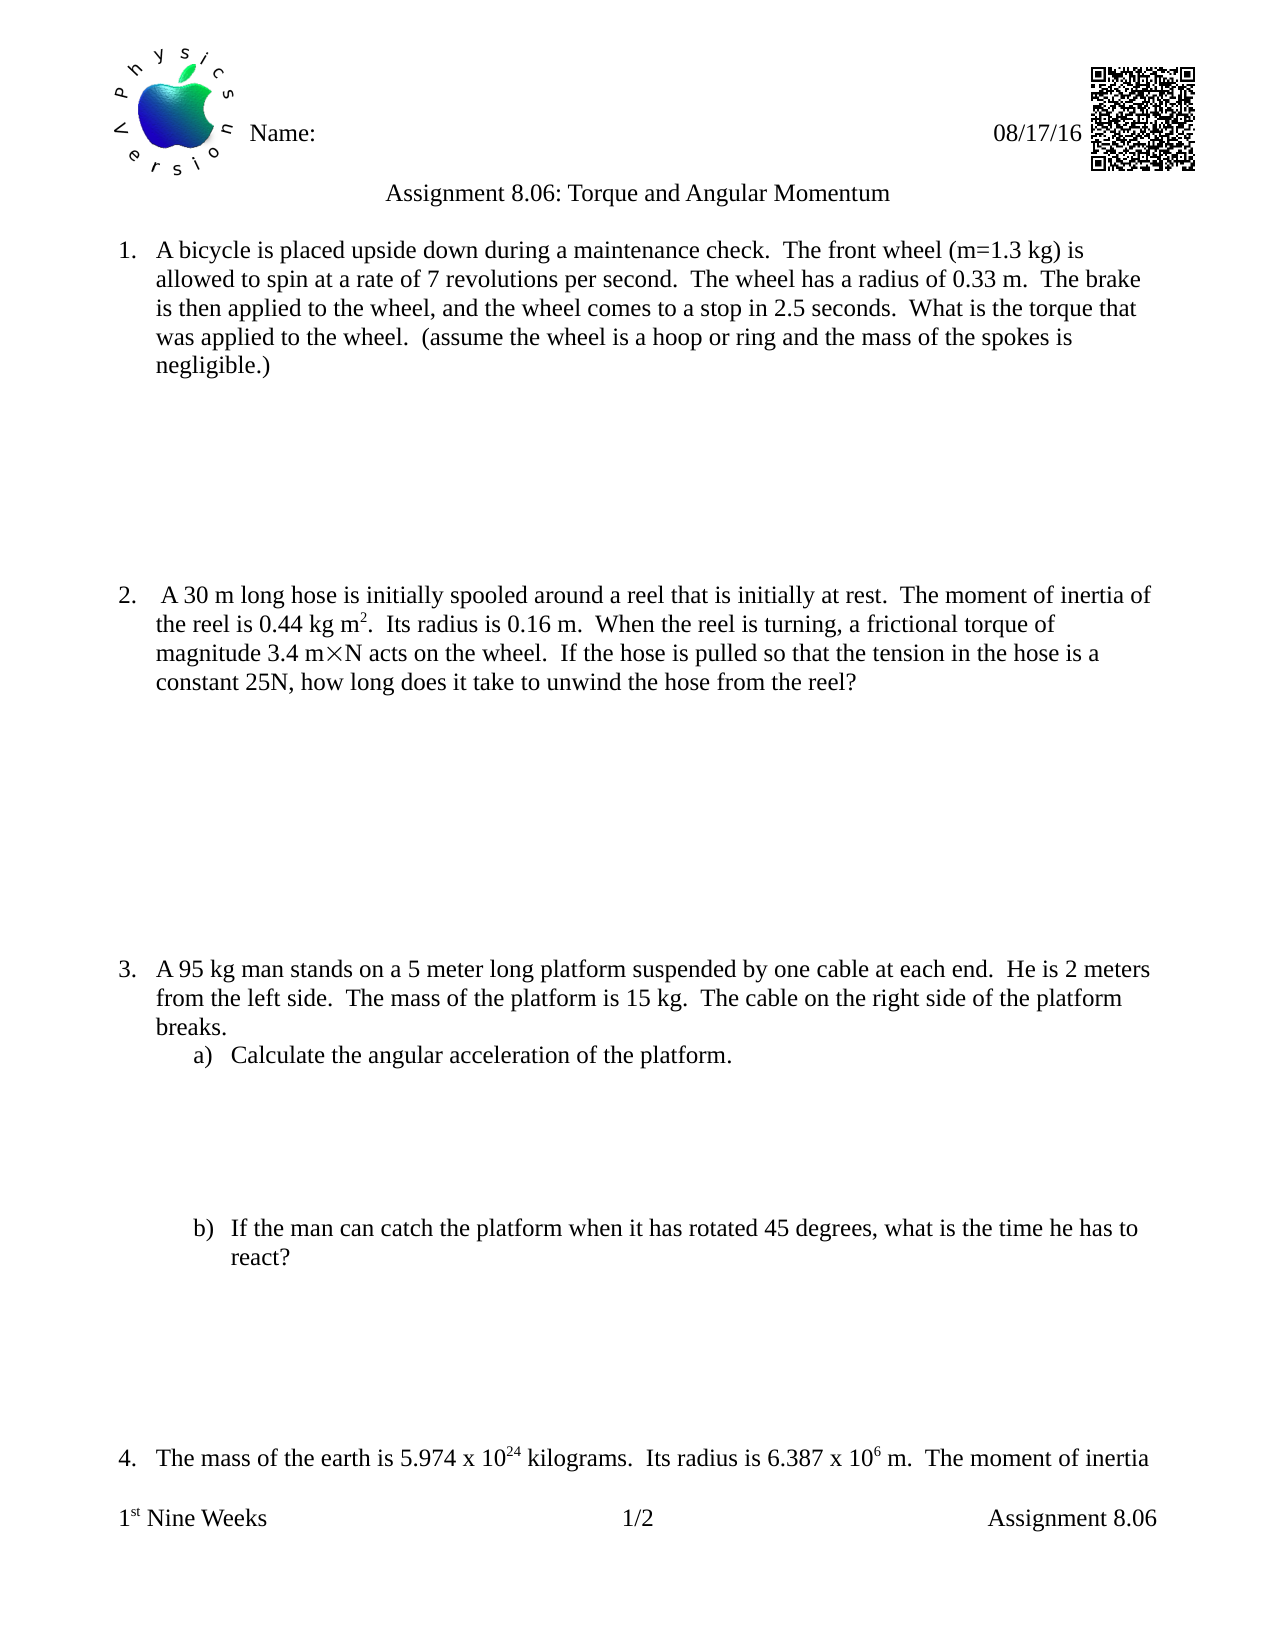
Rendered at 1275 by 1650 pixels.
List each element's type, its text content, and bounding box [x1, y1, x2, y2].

list A 30 m long hose is initially spooled around a reel that is initially at rest. The moment of inertia of the reel is 0.44 kg m2. Its radius is 0.16 m. When the reel is turning, a frictional torque of magnitude 3.4 m´N acts on the wheel. If the hose is pulled so that the tension in the hose is a constant 25N, how long does it take to unwind the hose from the reel? [118, 581, 1157, 696]
list A 95 kg man stands on a 5 meter long platform suspended by one cable at each end. He is 2 meters from the left side. The mass of the platform is 15 kg. The cable on the right side of the platform breaks. [118, 954, 1157, 1041]
list The mass of the earth is 5.974 x 1024 kilograms. Its radius is 6.387 x 106 m. The moment of inertia [118, 1443, 1157, 1472]
list If the man can catch the platform when it has rotated 45 degrees, what is the time he has to react? [193, 1213, 1157, 1271]
picture [1082, 58, 1203, 179]
picture [113, 48, 234, 176]
text Assignment 8.06: Torque and Angular Momentum [118, 176, 1157, 207]
list A bicycle is placed upside down during a maintenance check. The front wheel (m=1.3 kg) is allowed to spin at a rate of 7 revolutions per second. The wheel has a radius of 0.33 m. The brake is then applied to the wheel, and the wheel comes to a stop in 2.5 seconds. What is the torque that was applied to the wheel. (assume the wheel is a hoop or ring and the mass of the spokes is negligible.) [118, 236, 1157, 379]
list Calculate the angular acceleration of the platform. [193, 1041, 1157, 1069]
